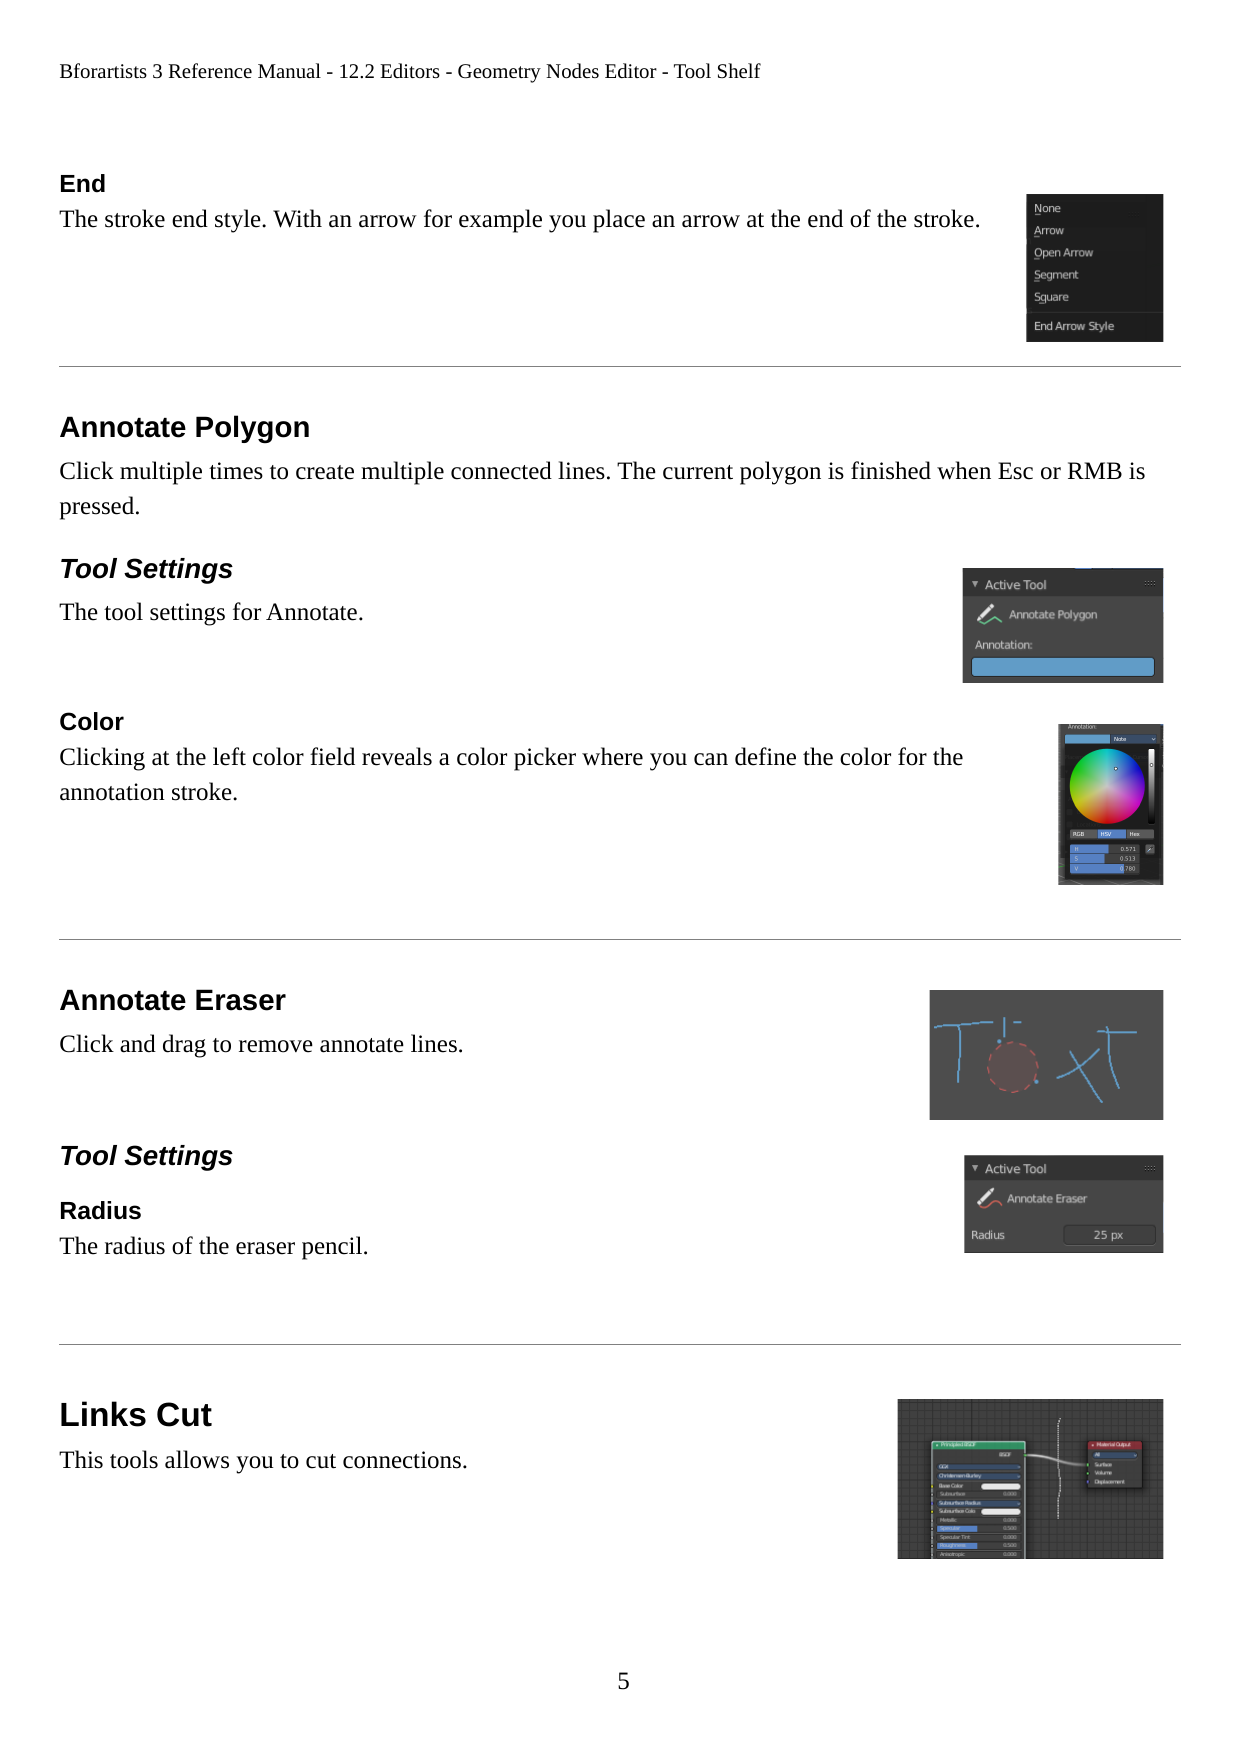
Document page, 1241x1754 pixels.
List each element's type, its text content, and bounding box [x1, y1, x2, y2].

subtitle Annotate Polygon [59, 410, 1181, 444]
subtitle Tool Settings [59, 552, 1181, 584]
picture [964, 1155, 1164, 1253]
picture [1026, 194, 1164, 342]
subtitle Tool Settings [59, 1139, 1181, 1171]
subtitle Radius [59, 1196, 964, 1225]
subtitle Color [59, 707, 1181, 736]
text Click and drag to remove annotate lines. [59, 1029, 929, 1058]
picture [929, 990, 1164, 1120]
text The radius of the eraser pencil. [59, 1231, 1181, 1260]
text The stroke end style. With an arrow for example you place an arrow at the end of the stroke. [59, 204, 1026, 233]
subtitle [1164, 1196, 1181, 1225]
subtitle Annotate Eraser [59, 983, 1181, 1016]
text Click multiple times to create multiple connected lines. The current polygon is finished when Esc or RMB is pressed. [59, 456, 1181, 520]
subtitle Links Cut [59, 1394, 1181, 1433]
picture [962, 568, 1164, 683]
subtitle End [59, 169, 1181, 198]
picture [1058, 724, 1164, 885]
text The tool settings for Annotate. [59, 597, 962, 626]
text This tools allows you to cut connections. [59, 1446, 897, 1474]
text Clicking at the left color field reveals a color picker where you can define the color for the annotation stroke. [59, 742, 1058, 806]
picture [897, 1399, 1164, 1559]
